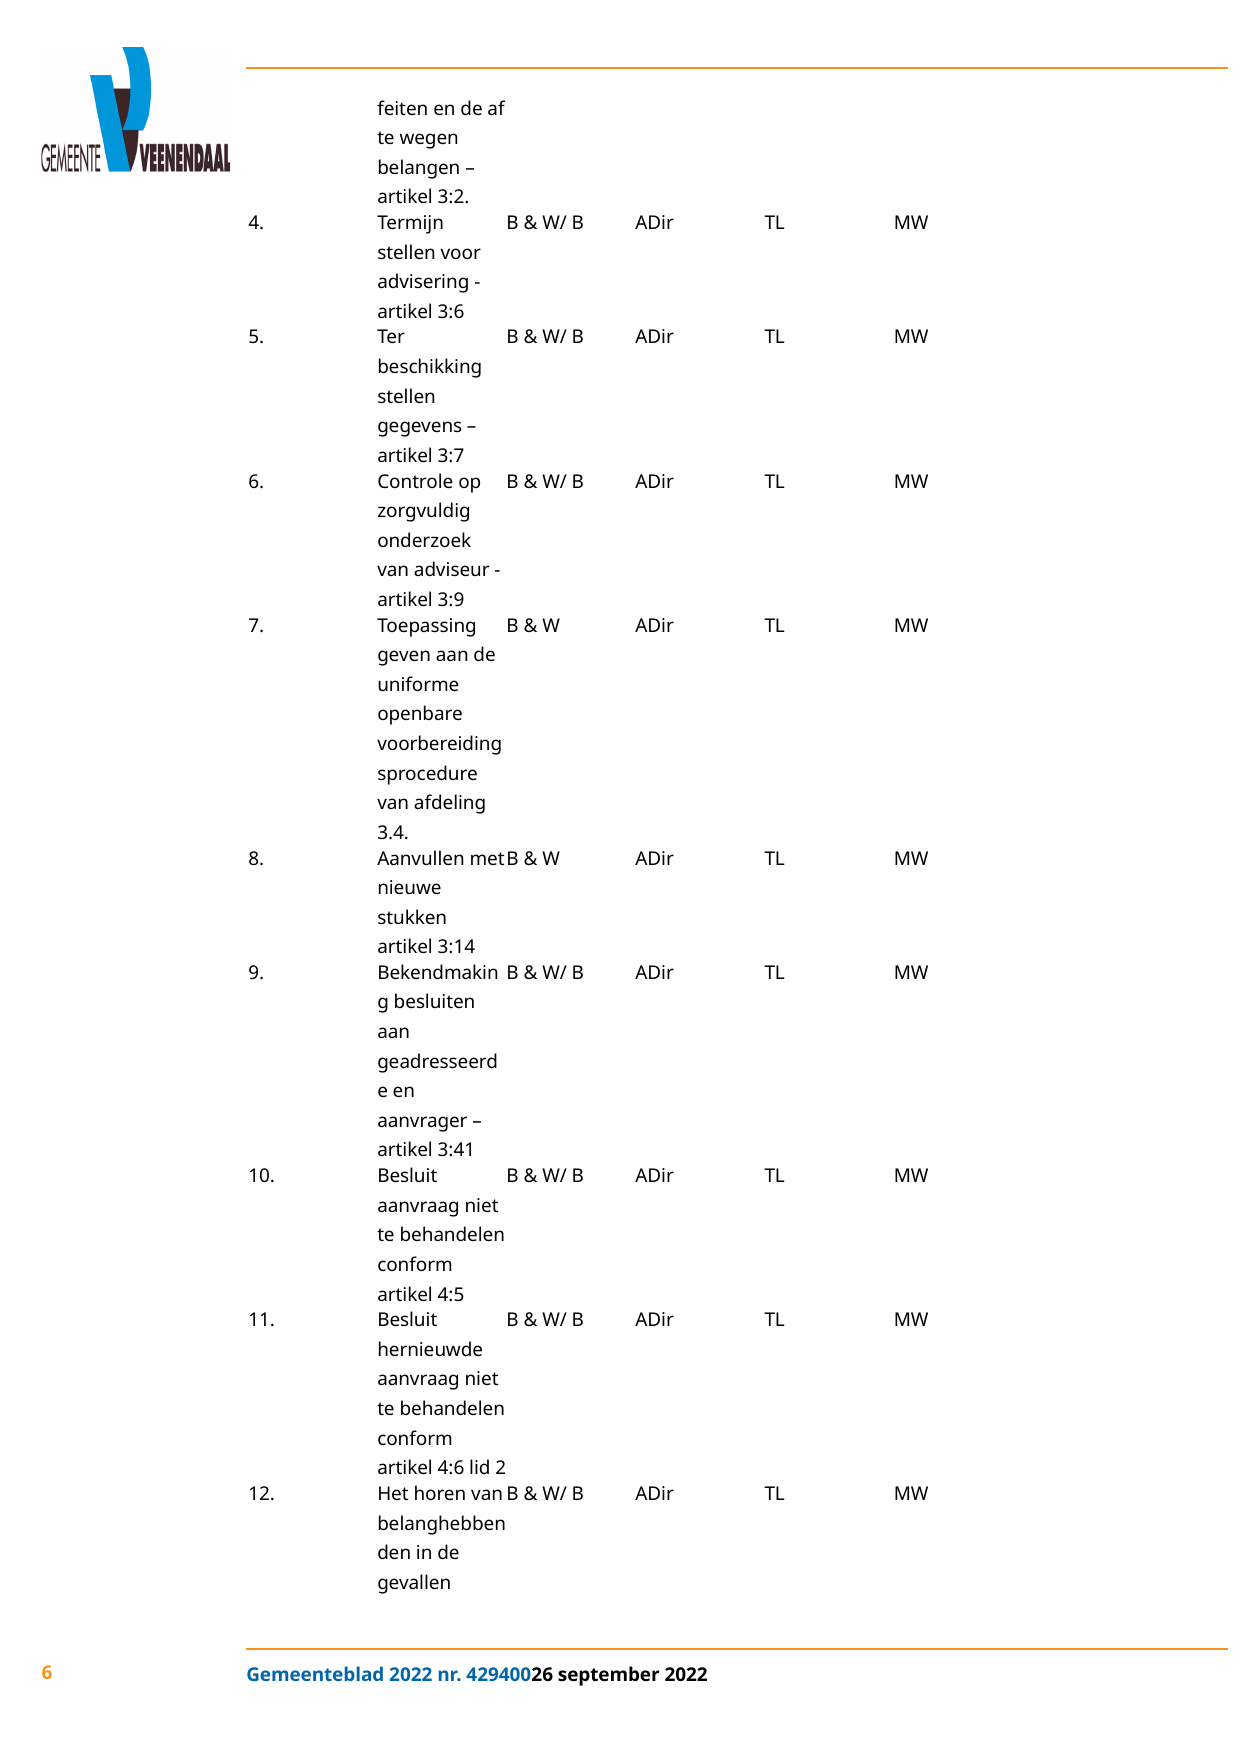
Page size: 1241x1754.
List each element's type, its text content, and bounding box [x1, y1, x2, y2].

table_cell [1023, 468, 1152, 612]
picture [41, 47, 130, 172]
table_cell B & W/ B [506, 468, 635, 612]
table_cell Controle op zorgvuldig onderzoek van adviseur - artikel 3:9 [377, 468, 506, 612]
table_cell ADir [635, 959, 764, 1162]
table_cell MW [894, 612, 1022, 845]
table_cell MW [894, 324, 1022, 468]
table_cell MW [894, 209, 1022, 324]
table_cell Termijn stellen voor advisering - artikel 3:6 [377, 209, 506, 324]
table_cell MW [894, 1306, 1022, 1480]
table_cell B & W/ B [506, 324, 635, 468]
table_cell Toepassing geven aan de uniforme openbare voorbereidingsprocedure van afdeling 3.4. [377, 612, 506, 845]
table_cell ADir [635, 324, 764, 468]
table_cell [635, 95, 764, 209]
table_cell [1023, 845, 1152, 959]
table_cell TL [764, 209, 893, 324]
table_cell ADir [635, 612, 764, 845]
table_cell Het horen van belanghebbenden in de gevallen [377, 1480, 506, 1594]
table_cell [1023, 1163, 1152, 1306]
table_cell Ter beschikking stellen gegevens – artikel 3:7 [377, 324, 506, 468]
table_cell MW [894, 845, 1022, 959]
table_cell B & W/ B [506, 209, 635, 324]
table_cell TL [764, 1480, 893, 1594]
table_cell [248, 959, 377, 1162]
table_cell [248, 612, 377, 845]
table_cell Besluit hernieuwde aanvraag niet te behandelen conform artikel 4:6 lid 2 [377, 1306, 506, 1480]
table_cell [1023, 324, 1152, 468]
table_cell [248, 95, 377, 209]
table_cell [248, 468, 377, 612]
table_cell Bekendmaking besluiten aan geadresseerde en aanvrager – artikel 3:41 [377, 959, 506, 1162]
table_cell TL [764, 845, 893, 959]
table_cell [506, 95, 635, 209]
table_cell [764, 95, 893, 209]
table_cell [1023, 209, 1152, 324]
table_cell [1023, 959, 1152, 1162]
table_cell TL [764, 959, 893, 1162]
table_cell [248, 1163, 377, 1306]
table_cell TL [764, 468, 893, 612]
table_cell [248, 845, 377, 959]
table_cell TL [764, 1163, 893, 1306]
table_cell [1023, 1306, 1152, 1480]
table_cell MW [894, 1163, 1022, 1306]
table_cell ADir [635, 1306, 764, 1480]
table_cell ADir [635, 1480, 764, 1594]
table_cell ADir [635, 209, 764, 324]
table_cell [1023, 612, 1152, 845]
table_cell ADir [635, 1163, 764, 1306]
table_cell ADir [635, 468, 764, 612]
table_cell MW [894, 1480, 1022, 1594]
table_cell Aanvullen met nieuwe stukken artikel 3:14 [377, 845, 506, 959]
table_cell [894, 95, 1022, 209]
table_cell B & W/ B [506, 1306, 635, 1480]
table_cell TL [764, 324, 893, 468]
table_cell MW [894, 959, 1022, 1162]
table_cell [248, 1480, 377, 1594]
table_cell B & W/ B [506, 1480, 635, 1594]
table_cell feiten en de af te wegen belangen – artikel 3:2. [377, 95, 506, 209]
table_cell [248, 1306, 377, 1480]
table_cell MW [894, 468, 1022, 612]
table_cell ADir [635, 845, 764, 959]
table_cell [248, 209, 377, 324]
table_cell [248, 324, 377, 468]
table_cell B & W/ B [506, 959, 635, 1162]
table_cell Besluit aanvraag niet te behandelen conform artikel 4:5 [377, 1163, 506, 1306]
table_cell B & W [506, 845, 635, 959]
table_cell B & W/ B [506, 1163, 635, 1306]
table_cell [1023, 95, 1152, 209]
table_cell TL [764, 612, 893, 845]
table_cell [1023, 1480, 1152, 1594]
table_cell B & W [506, 612, 635, 845]
picture [123, 47, 231, 172]
table_cell TL [764, 1306, 893, 1480]
